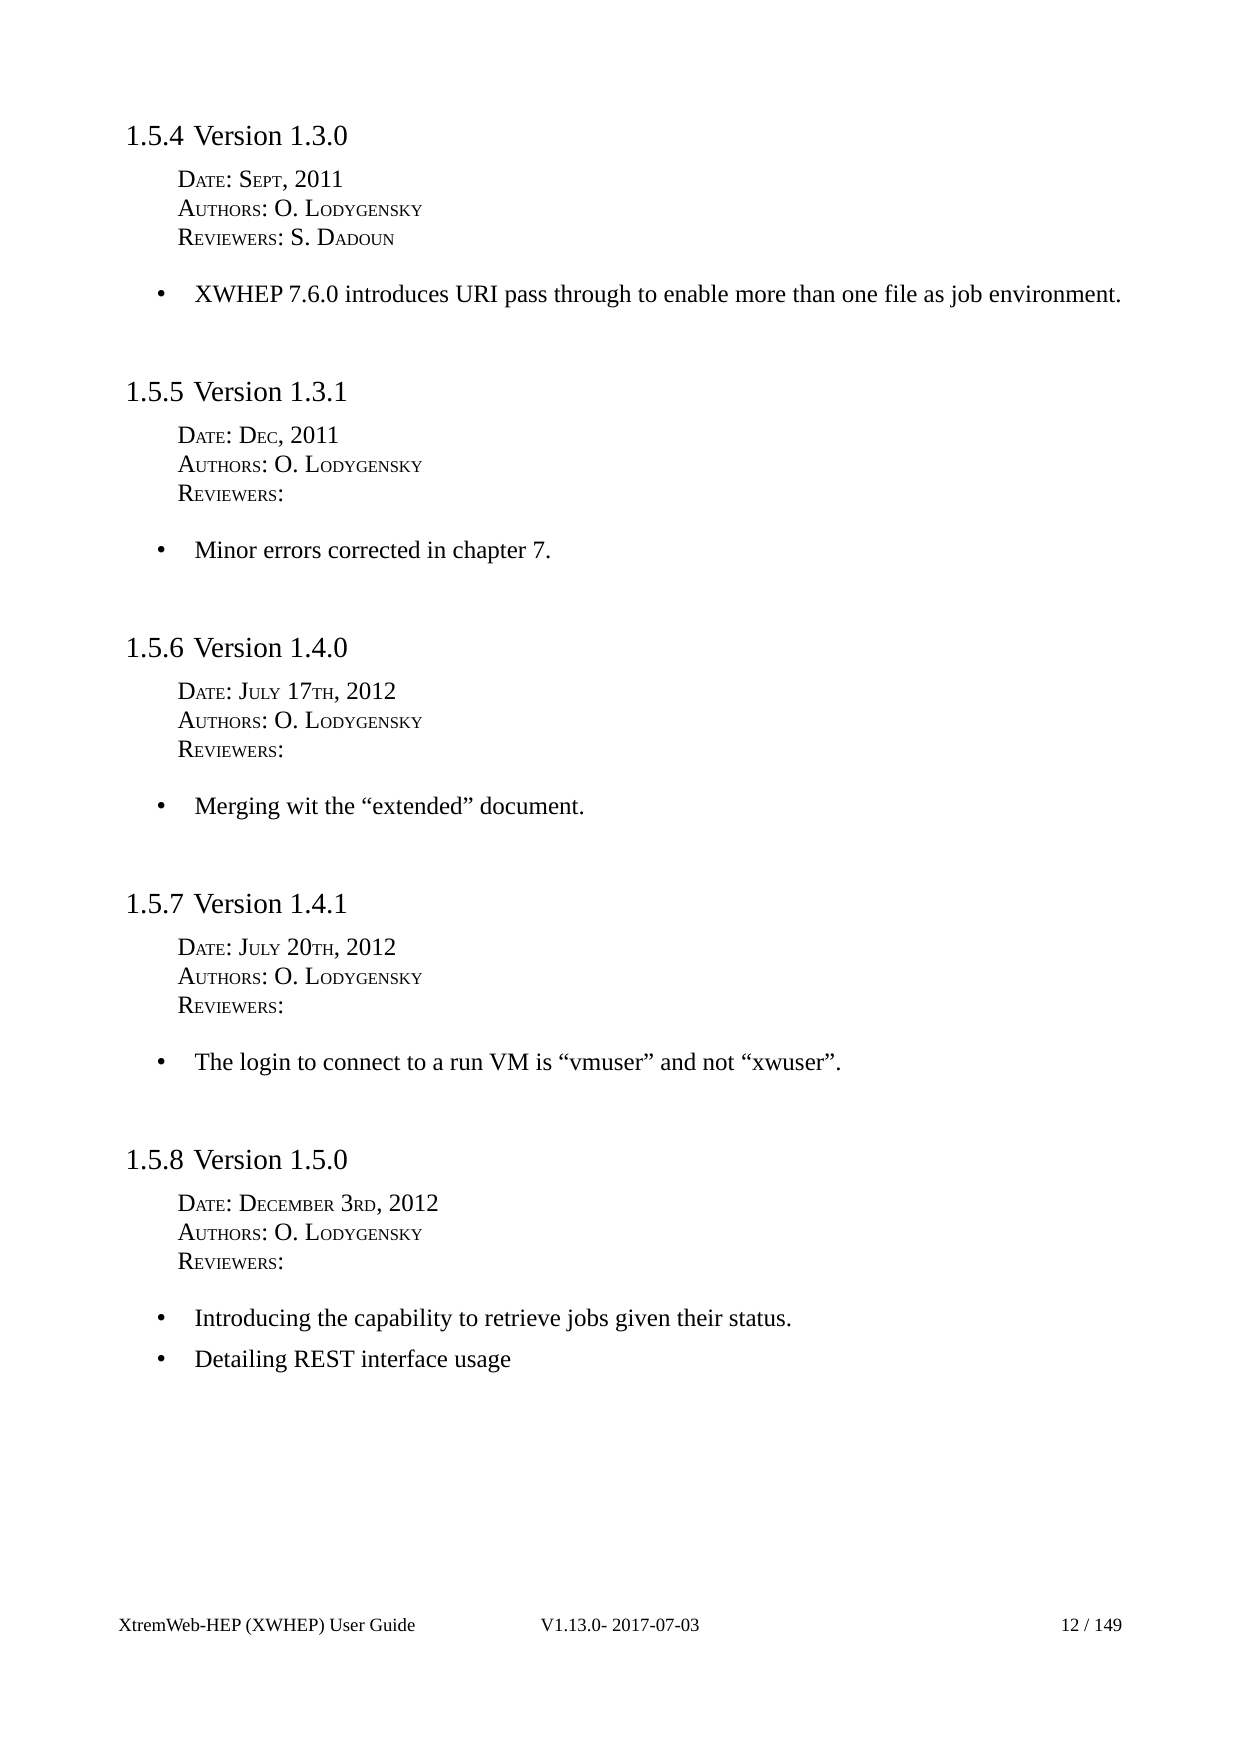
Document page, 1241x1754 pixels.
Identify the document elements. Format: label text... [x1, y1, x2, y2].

list Introducing the capability to retrieve jobs given their status. [157, 1303, 1122, 1332]
text Reviewers: [177, 1246, 1122, 1274]
text Authors: O. Lodygensky [177, 193, 1122, 222]
text Date: Sept, 2011 [177, 164, 1122, 193]
subtitle Version 1.4.0 [118, 630, 1122, 664]
text Reviewers: [177, 734, 1122, 762]
subtitle Version 1.5.0 [118, 1142, 1122, 1176]
text Authors: O. Lodygensky [177, 705, 1122, 734]
subtitle Version 1.3.0 [118, 118, 1122, 152]
text Date: Dec, 2011 [177, 420, 1122, 449]
text Date: July 17th, 2012 [177, 676, 1122, 705]
subtitle Version 1.4.1 [118, 886, 1122, 920]
list Detailing REST interface usage [157, 1344, 1122, 1373]
text Date: December 3rd, 2012 [177, 1188, 1122, 1217]
text Reviewers: [177, 478, 1122, 506]
text Reviewers: S. Dadoun [177, 222, 1122, 250]
text Authors: O. Lodygensky [177, 961, 1122, 990]
text Authors: O. Lodygensky [177, 449, 1122, 478]
list The login to connect to a run VM is “vmuser” and not “xwuser”. [157, 1047, 1122, 1076]
text Reviewers: [177, 990, 1122, 1018]
subtitle Version 1.3.1 [118, 374, 1122, 408]
list XWHEP 7.6.0 introduces URI pass through to enable more than one file as job environment. [157, 279, 1122, 308]
text Authors: O. Lodygensky [177, 1217, 1122, 1246]
text Date: July 20th, 2012 [177, 932, 1122, 961]
list Merging wit the “extended” document. [157, 791, 1122, 820]
list Minor errors corrected in chapter 7. [157, 535, 1122, 564]
